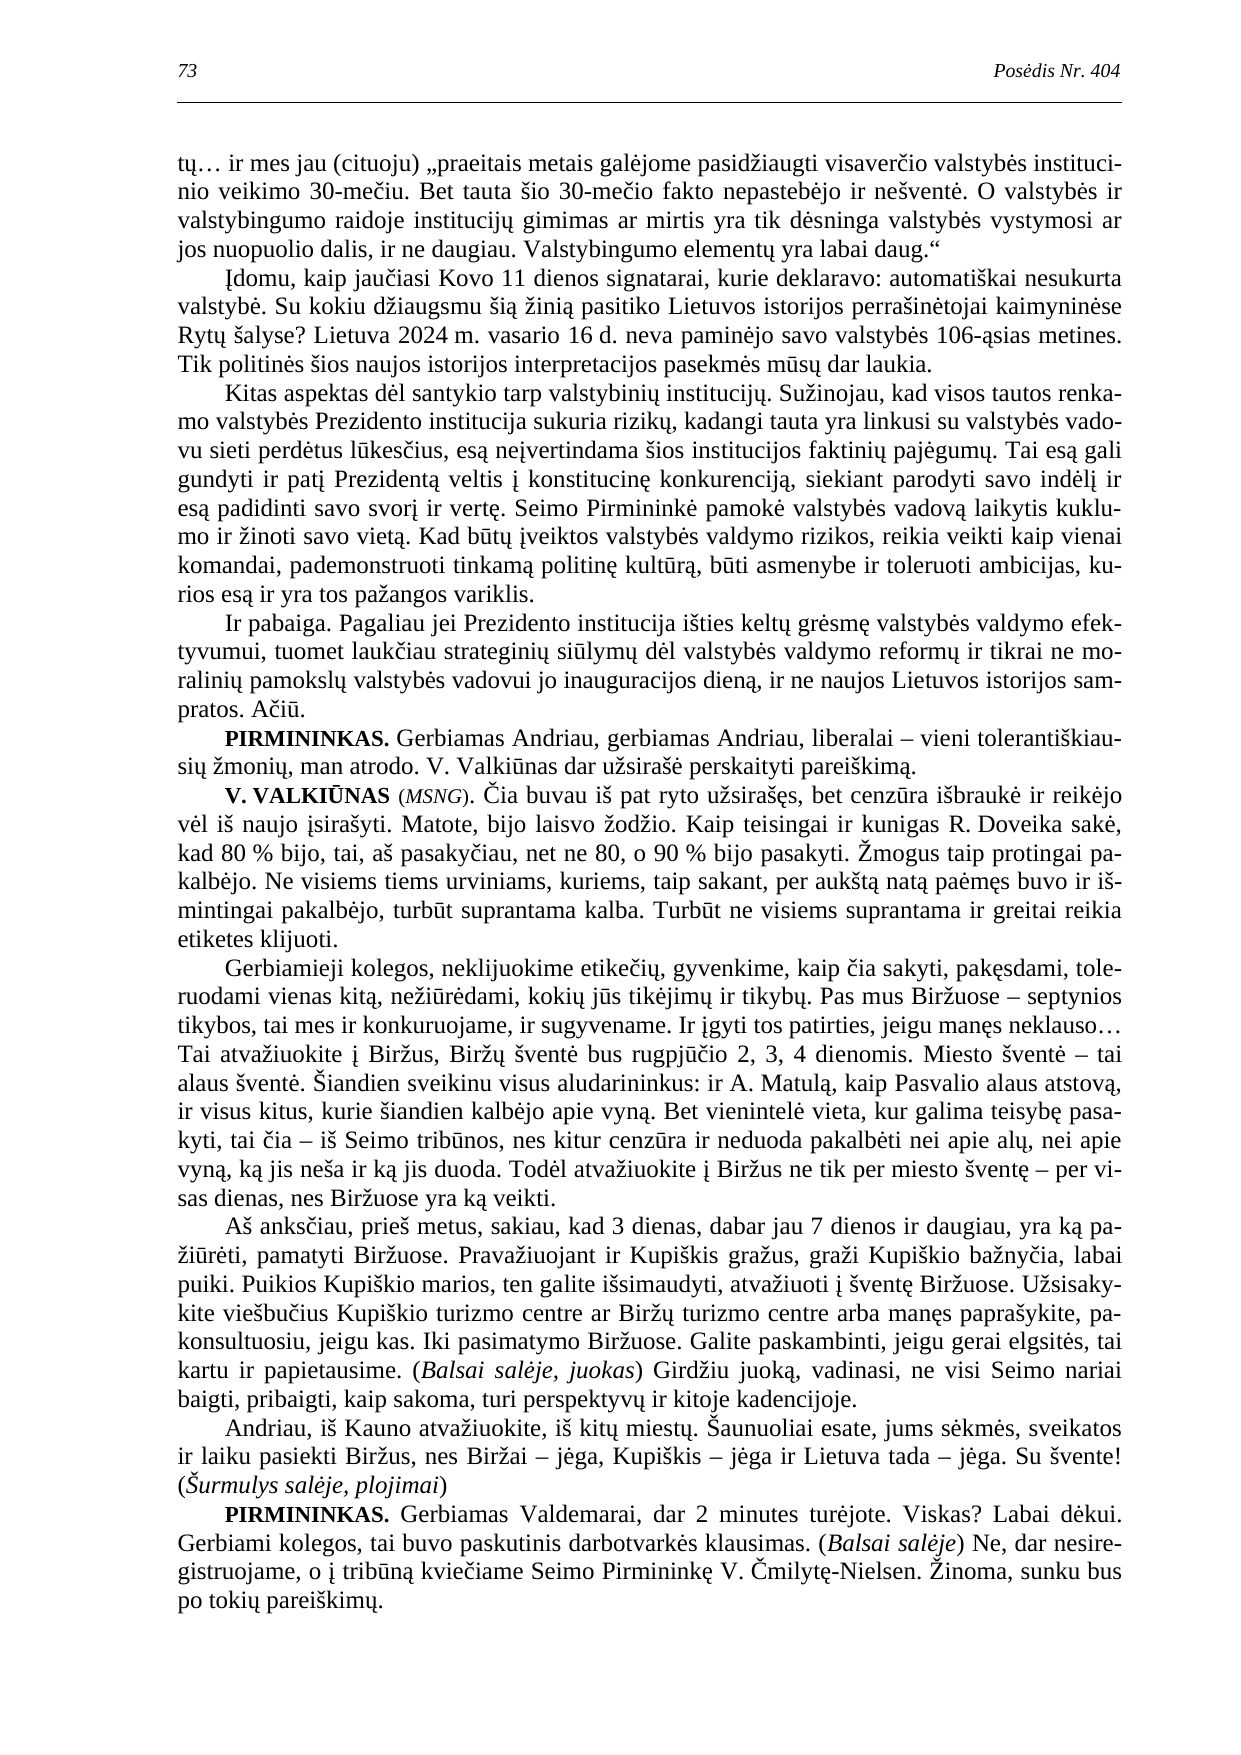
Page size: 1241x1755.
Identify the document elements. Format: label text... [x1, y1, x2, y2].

text tų… ir mes jau (ci­tuo­ju) „pra­ei­tais me­tais ga­lė­jo­me pa­si­džiaug­ti vi­sa­ver­čio vals­ty­bės ins­ti­tu­ci­nio vei­ki­mo 30-me­čiu. Bet tau­ta šio 30-me­čio fak­to ne­pa­ste­bė­jo ir ne­šven­tė. O vals­ty­bės ir vals­ty­bin­gu­mo rai­do­je ins­ti­tu­ci­jų gi­mi­mas ar mir­tis yra tik dės­nin­ga vals­ty­bės vys­ty­mo­si ar jos nuo­puo­lio da­lis, ir ne dau­giau. Vals­ty­bin­gu­mo ele­men­tų yra la­bai daug.“ [177, 148, 1122, 263]
text Įdo­mu, kaip jau­čia­si Ko­vo 11 die­nos sig­na­ta­rai, ku­rie de­kla­ra­vo: au­to­ma­tiš­kai ne­su­kur­ta vals­ty­bė. Su ko­kiu džiaugs­mu šią ži­nią pa­si­ti­ko Lie­tu­vos is­to­ri­jos per­ra­ši­nė­to­jai kai­my­ni­nė­se Ry­tų ša­ly­se? Lie­tu­va 2024 m. va­sa­rio 16 d. ne­va pa­mi­nė­jo sa­vo vals­ty­bės 106-ąsias me­ti­nes. Tik po­li­ti­nės šios nau­jos is­to­ri­jos in­ter­pre­ta­ci­jos pa­sek­mės mū­sų dar lau­kia. [177, 263, 1122, 378]
text Aš anks­čiau, prieš me­tus, sa­kiau, kad 3 die­nas, da­bar jau 7 die­nos ir dau­giau, yra ką pa­žiū­rė­ti, pa­ma­ty­ti Bir­žuo­se. Pra­va­žiuo­jant ir Ku­piš­kis gra­žus, gra­ži Ku­piš­kio baž­ny­čia, la­bai pui­ki. Pui­kios Ku­piš­kio ma­rios, ten ga­li­te iš­si­mau­dy­ti, at­va­žiuo­ti į šven­tę Bir­žuo­se. Už­si­sa­ky­ki­te vieš­bu­čius Ku­piš­kio tu­riz­mo cen­tre ar Bir­žų tu­riz­mo cen­tre ar­ba ma­nęs pa­pra­šy­ki­te, pa­kon­sul­tuo­siu, jei­gu kas. Iki pa­si­ma­ty­mo Bir­žuo­se. Ga­li­te pa­skam­bin­ti, jei­gu ge­rai elg­si­tės, tai kar­tu ir pa­pie­tau­si­me. (Bal­sai sa­lė­je, juo­kas) Gir­džiu juo­ką, va­di­na­si, ne vi­si Sei­mo na­riai baig­ti, pri­baig­ti, kaip sa­ko­ma, tu­ri per­spek­ty­vų ir ki­to­je ka­den­ci­jo­je. [177, 1211, 1122, 1413]
text PIRMININKAS. Ger­bia­mas Val­de­ma­rai, dar 2 mi­nu­tes tu­rė­jo­te. Vis­kas? La­bai dė­kui. Ger­bia­mi ko­le­gos, tai bu­vo pas­ku­ti­nis dar­bo­tvarkės klau­si­mas. (Bal­sai sa­lė­je) Ne, dar ne­si­re­gist­ruo­ja­me, o į tri­bū­ną kvie­čia­me Sei­mo Pir­mi­nin­kę V. Čmi­ly­tę-Niel­sen. Ži­no­ma, sun­ku bus po to­kių pa­reiš­ki­mų. [177, 1499, 1122, 1614]
text PIRMININKAS. Ger­bia­mas An­driau, ger­bia­mas An­driau, li­be­ra­lai – vie­ni to­le­ran­tiš­kiau­sių žmo­nių, man at­ro­do. V. Val­kiū­nas dar už­si­ra­šė per­skai­ty­ti pa­reiš­ki­mą. [177, 723, 1122, 780]
text Ir pa­bai­ga. Pa­ga­liau jei Pre­zi­den­to ins­ti­tu­ci­ja iš­ties kel­tų grės­mę vals­ty­bės val­dy­mo efek­ty­vu­mui, tuo­met lauk­čiau stra­te­gi­nių siū­ly­mų dėl vals­ty­bės val­dy­mo re­for­mų ir tik­rai ne mo­ra­li­nių pa­moks­lų vals­ty­bės va­do­vui jo inau­gu­ra­ci­jos die­ną, ir ne nau­jos Lie­tu­vos is­to­ri­jos sam­pra­tos. Ačiū. [177, 608, 1122, 723]
text An­driau, iš Kau­no at­va­žiuo­ki­te, iš ki­tų mies­tų. Šau­nuo­liai esa­te, jums sėk­mės, svei­ka­tos ir lai­ku pa­siek­ti Bir­žus, nes Bir­žai – jė­ga, Ku­piš­kis – jė­ga ir Lie­tu­va ta­da – jė­ga. Su šven­te! (Šur­mu­lys sa­lė­je, plo­ji­mai) [177, 1413, 1122, 1499]
text Ki­tas as­pek­tas dėl san­ty­kio tarp vals­ty­bi­nių ins­ti­tu­ci­jų. Su­ži­no­jau, kad vi­sos tau­tos ren­ka­mo vals­ty­bės Pre­zi­den­to ins­ti­tu­ci­ja su­ku­ria ri­zi­kų, ka­dan­gi tau­ta yra lin­ku­si su vals­ty­bės va­do­vu sie­ti per­dė­tus lū­kes­čius, esą ne­įver­tin­da­ma šios ins­ti­tu­ci­jos fak­ti­nių pa­jė­gu­mų. Tai esą ga­li gun­dy­ti ir pa­tį Pre­zi­den­tą vel­tis į kon­sti­tu­ci­nę kon­ku­ren­ci­ją, sie­kiant pa­ro­dy­ti sa­vo in­dė­lį ir esą pa­di­din­ti sa­vo svo­rį ir ver­tę. Sei­mo Pir­mi­nin­kė pa­mo­kė vals­ty­bės va­do­vą lai­ky­tis kuk­lu­mo ir ži­no­ti sa­vo vie­tą. Kad bū­tų įveik­tos vals­ty­bės val­dy­mo ri­zi­kos, rei­kia veik­ti kaip vie­nai ko­man­dai, pa­de­monst­ruo­ti tin­ka­mą po­li­ti­nę kul­tū­rą, bū­ti as­me­ny­be ir to­le­ruo­ti am­bi­ci­jas, ku­rios esą ir yra tos pa­žan­gos va­rik­lis. [177, 378, 1122, 608]
text Ger­bia­mie­ji ko­le­gos, ne­kli­juo­ki­me eti­ke­čių, gy­ven­ki­me, kaip čia sa­ky­ti, pa­kęs­da­mi, to­le­ruo­da­mi vie­nas ki­tą, ne­žiū­rė­da­mi, ko­kių jūs ti­kė­ji­mų ir ti­ky­bų. Pas mus Bir­žuo­se – sep­ty­nios ti­ky­bos, tai mes ir kon­ku­ruo­ja­me, ir su­gy­ve­na­me. Ir įgy­ti tos pa­tir­ties, jei­gu ma­nęs ne­klau­so… Tai at­va­žiuo­ki­te į Bir­žus, Bir­žų šven­tė bus rug­pjū­čio 2, 3, 4 die­no­mis. Mies­to šven­tė – tai alaus šven­tė. Šian­dien svei­ki­nu vi­sus alu­da­ri­nin­kus: ir A. Ma­tu­lą, kaip Pa­sva­lio alaus at­sto­vą, ir vi­sus ki­tus, ku­rie šian­dien kal­bė­jo apie vy­ną. Bet vie­nin­te­lė vie­ta, kur ga­li­ma tei­sy­bę pa­sa­ky­ti, tai čia – iš Sei­mo tri­bū­nos, nes ki­tur cen­zū­ra ir ne­duo­da pa­kal­bė­ti nei apie alų, nei apie vy­ną, ką jis ne­ša ir ką jis duo­da. To­dėl at­va­žiuo­ki­te į Bir­žus ne tik per mies­to šven­tę – per vi­sas die­nas, nes Bir­žuo­se yra ką veik­ti. [177, 953, 1122, 1211]
text V. VALKIŪNAS (MSNG). Čia bu­vau iš pat ry­to už­si­ra­šęs, bet cen­zū­ra iš­brau­kė ir rei­kė­jo vėl iš nau­jo įsi­ra­šy­ti. Ma­to­te, bi­jo lais­vo žo­džio. Kaip tei­sin­gai ir ku­ni­gas R. Do­vei­ka sa­kė, kad 80 % bi­jo, tai, aš pa­sa­ky­čiau, net ne 80, o 90 % bi­jo pa­sa­ky­ti. Žmo­gus taip pro­tin­gai pa­kal­bė­jo. Ne vi­siems tiems ur­vi­niams, ku­riems, taip sa­kant, per aukš­tą na­tą pa­ė­męs bu­vo ir iš­min­tin­gai pa­kal­bė­jo, tur­būt su­pran­ta­ma kal­ba. Tur­būt ne vi­siems su­pran­ta­ma ir grei­tai rei­kia eti­ke­tes kli­juo­ti. [177, 780, 1122, 953]
